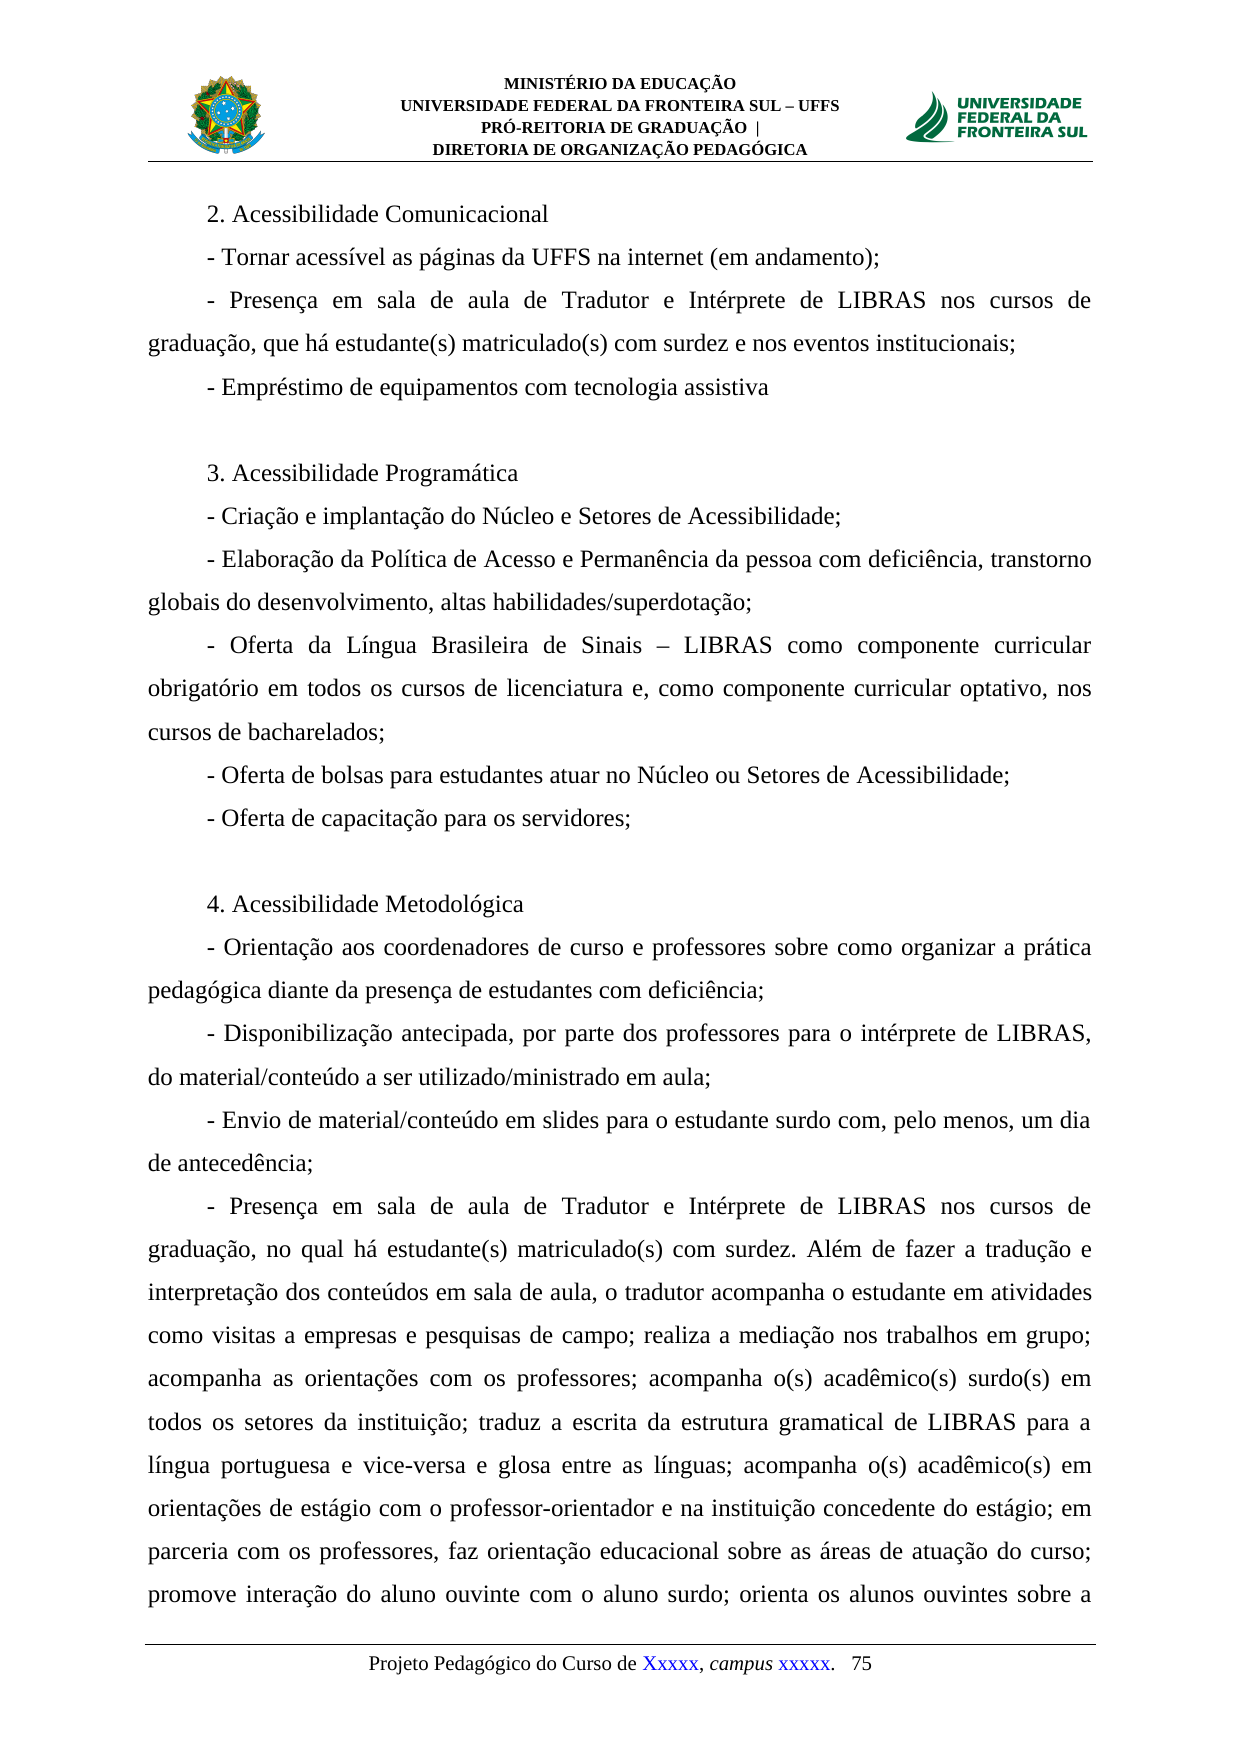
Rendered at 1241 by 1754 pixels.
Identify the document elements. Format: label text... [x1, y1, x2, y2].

text - Oferta de bolsas para estudantes atuar no Núcleo ou Setores de Acessibilidade; [148, 760, 1093, 788]
text 4. Acessibilidade Metodológica [148, 889, 1093, 918]
text - Envio de material/conteúdo em slides para o estudante surdo com, pelo menos, um dia de antecedência; [148, 1105, 1093, 1177]
text - Empréstimo de equipamentos com tecnologia assistiva [148, 372, 1093, 400]
text - Presença em sala de aula de Tradutor e Intérprete de LIBRAS nos cursos de graduação, no qual há estudante(s) matriculado(s) com surdez. Além de fazer a tradução e interpretação dos conteúdos em sala de aula, o tradutor acompanha o estudante em atividades como visitas a empresas e pesquisas de campo; realiza a mediação nos trabalhos em grupo; acompanha as orientações com os professores; acompanha o(s) acadêmico(s) surdo(s) em todos os setores da instituição; traduz a escrita da estrutura gramatical de LIBRAS para a língua portuguesa e vice-versa e glosa entre as línguas; acompanha o(s) acadêmico(s) em orientações de estágio com o professor-orientador e na instituição concedente do estágio; em parceria com os professores, faz orientação educacional sobre as áreas de atuação do curso; promove interação do aluno ouvinte com o aluno surdo; orienta os alunos ouvintes sobre a [148, 1191, 1093, 1608]
text - Presença em sala de aula de Tradutor e Intérprete de LIBRAS nos cursos de graduação, que há estudante(s) matriculado(s) com surdez e nos eventos institucionais; [148, 285, 1093, 357]
text 3. Acessibilidade Programática [148, 458, 1093, 487]
text - Oferta da Língua Brasileira de Sinais – LIBRAS como componente curricular obrigatório em todos os cursos de licenciatura e, como componente curricular optativo, nos cursos de bacharelados; [148, 630, 1093, 745]
picture [903, 90, 1090, 146]
text - Disponibilização antecipada, por parte dos professores para o intérprete de LIBRAS, do material/conteúdo a ser utilizado/ministrado em aula; [148, 1018, 1093, 1090]
text - Elaboração da Política de Acesso e Permanência da pessoa com deficiência, transtorno globais do desenvolvimento, altas habilidades/superdotação; [148, 544, 1093, 616]
text - Criação e implantação do Núcleo e Setores de Acessibilidade; [148, 501, 1093, 530]
picture [187, 76, 265, 154]
text - Oferta de capacitação para os servidores; [148, 803, 1093, 832]
text 2. Acessibilidade Comunicacional [148, 199, 1093, 228]
text - Orientação aos coordenadores de curso e professores sobre como organizar a prática pedagógica diante da presença de estudantes com deficiência; [148, 932, 1093, 1004]
text - Tornar acessível as páginas da UFFS na internet (em andamento); [148, 242, 1093, 271]
